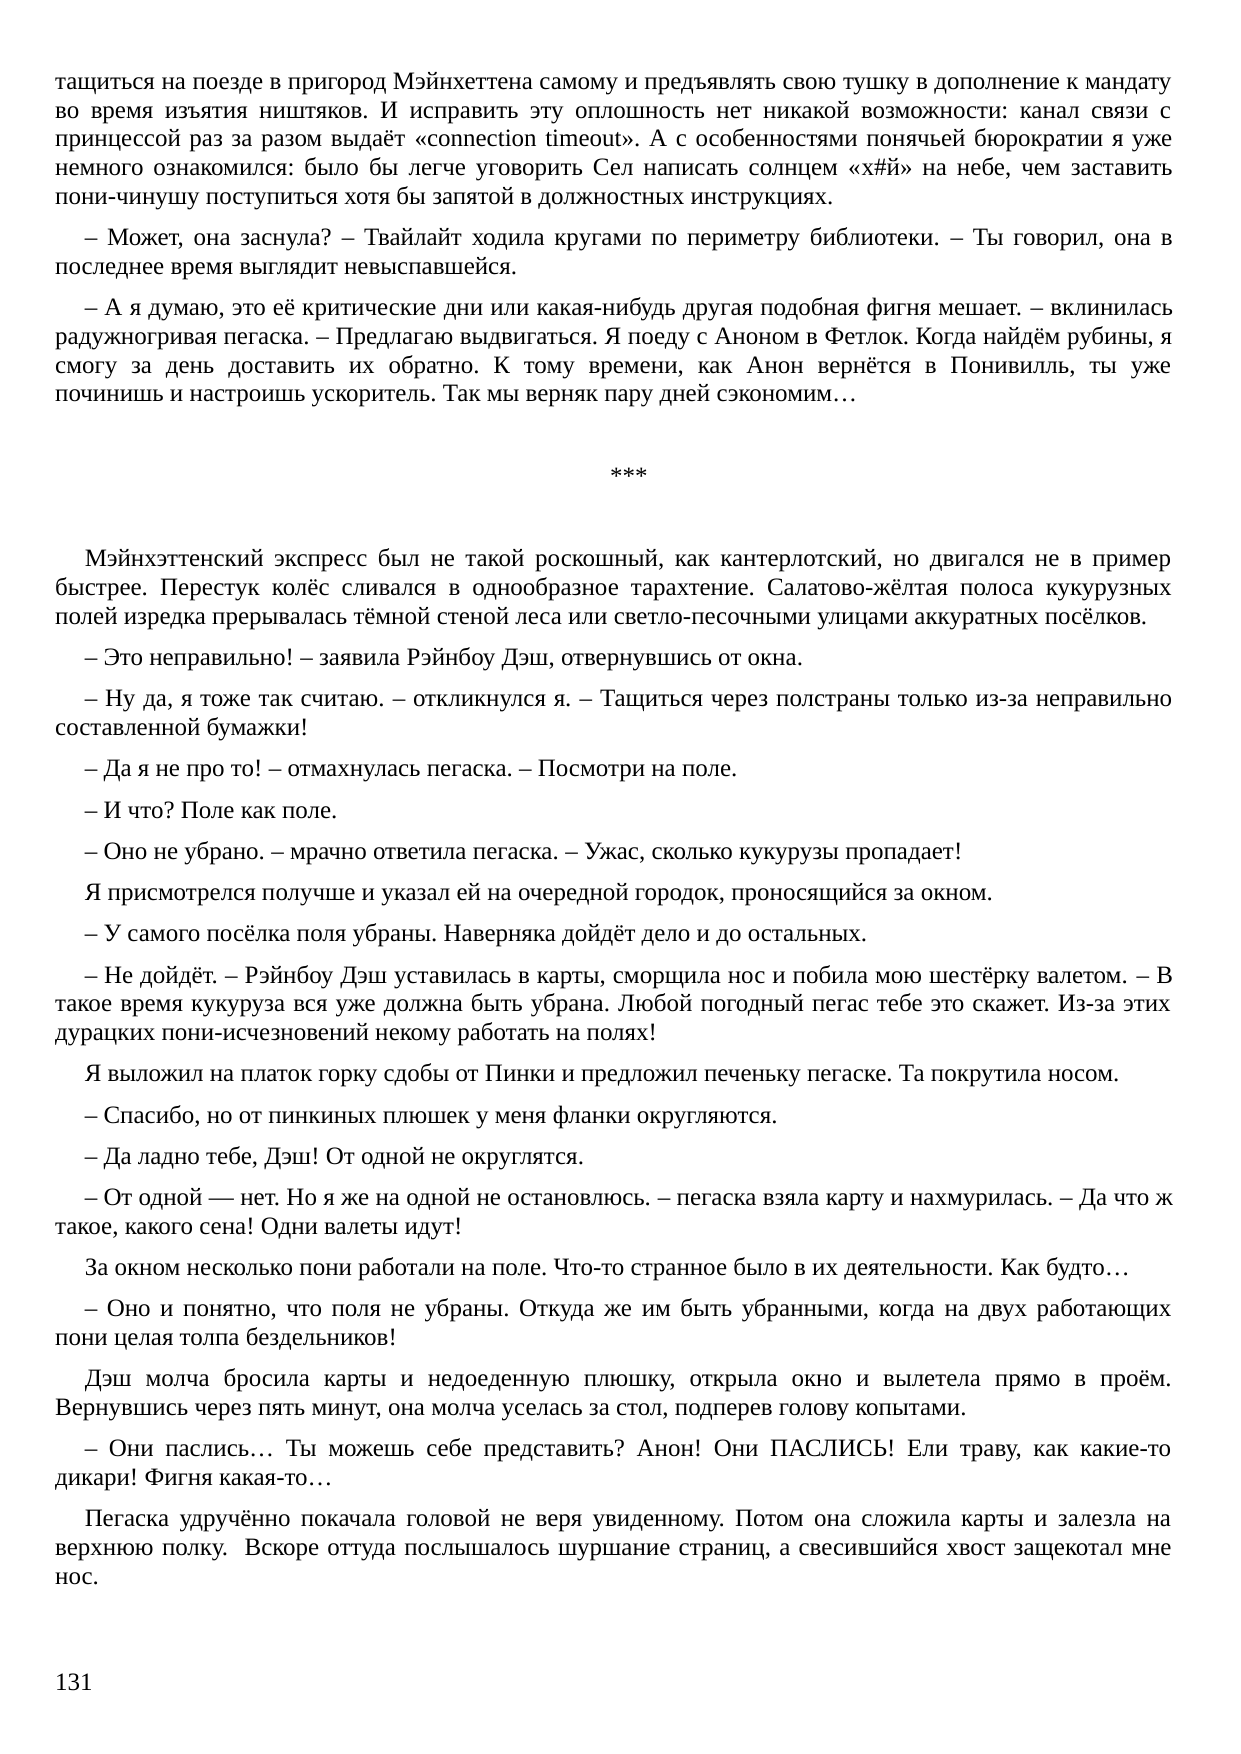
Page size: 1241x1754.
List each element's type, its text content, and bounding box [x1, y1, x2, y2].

text *** [55, 461, 1173, 490]
text – Это неправильно! – заявила Рэйнбоу Дэш, отвернувшись от окна. [55, 642, 1173, 671]
text Пегаска удручённо покачала головой не веря увиденному. Потом она сложила карты и залезла на верхнюю полку. Вскоре оттуда послышалось шуршание страниц, а свесившийся хвост защекотал мне нос. [55, 1503, 1173, 1590]
text Я присмотрелся получше и указал ей на очередной городок, проносящийся за окном. [55, 877, 1173, 906]
text Дэш молча бросила карты и недоеденную плюшку, открыла окно и вылетела прямо в проём. Вернувшись через пять минут, она молча уселась за стол, подперев голову копытами. [55, 1363, 1173, 1421]
text – Может, она заснула? – Твайлайт ходила кругами по периметру библиотеки. – Ты говорил, она в последнее время выглядит невыспавшейся. [55, 222, 1173, 280]
text тащиться на поезде в пригород Мэйнхеттена самому и предъявлять свою тушку в дополнение к мандату во время изъятия ништяков. И исправить эту оплошность нет никакой возможности: канал связи с принцессой раз за разом выдаёт «connection timeout». А с особенностями понячьей бюрократии я уже немного ознакомился: было бы легче уговорить Сел написать солнцем «х#й» на небе, чем заставить пони-чинушу поступиться хотя бы запятой в должностных инструкциях. [55, 66, 1173, 210]
text – От одной — нет. Но я же на одной не остановлюсь. – пегаска взяла карту и нахмурилась. – Да что ж такое, какого сена! Одни валеты идут! [55, 1182, 1173, 1240]
text – Да я не про то! – отмахнулась пегаска. – Посмотри на поле. [55, 753, 1173, 782]
text – И что? Поле как поле. [55, 795, 1173, 823]
text Я выложил на платок горку сдобы от Пинки и предложил печеньку пегаске. Та покрутила носом. [55, 1058, 1173, 1087]
text – Да ладно тебе, Дэш! От одной не округлятся. [55, 1141, 1173, 1170]
text – У самого посёлка поля убраны. Наверняка дойдёт дело и до остальных. [55, 918, 1173, 947]
text За окном несколько пони работали на поле. Что-то странное было в их деятельности. Как будто… [55, 1252, 1173, 1281]
text – Оно не убрано. – мрачно ответила пегаска. – Ужас, сколько кукурузы пропадает! [55, 836, 1173, 865]
text – Оно и понятно, что поля не убраны. Откуда же им быть убранными, когда на двух работающих пони целая толпа бездельников! [55, 1293, 1173, 1351]
text – А я думаю, это её критические дни или какая-нибудь другая подобная фигня мешает. – вклинилась радужногривая пегаска. – Предлагаю выдвигаться. Я поеду с Аноном в Фетлок. Когда найдём рубины, я смогу за день доставить их обратно. К тому времени, как Анон вернётся в Понивилль, ты уже починишь и настроишь ускоритель. Так мы верняк пару дней сэкономим… [55, 292, 1173, 407]
text – Ну да, я тоже так считаю. – откликнулся я. – Тащиться через полстраны только из-за неправильно составленной бумажки! [55, 683, 1173, 741]
text – Не дойдёт. – Рэйнбоу Дэш уставилась в карты, сморщила нос и побила мою шестёрку валетом. – В такое время кукуруза вся уже должна быть убрана. Любой погодный пегас тебе это скажет. Из-за этих дурацких пони-исчезновений некому работать на полях! [55, 960, 1173, 1046]
text – Они паслись… Ты можешь себе представить? Анон! Они ПАСЛИСЬ! Ели траву, как какие-то дикари! Фигня какая-то… [55, 1433, 1173, 1491]
text – Спасибо, но от пинкиных плюшек у меня фланки округляются. [55, 1100, 1173, 1128]
text Мэйнхэттенский экспресс был не такой роскошный, как кантерлотский, но двигался не в пример быстрее. Перестук колёс сливался в однообразное тарахтение. Салатово-жёлтая полоса кукурузных полей изредка прерывалась тёмной стеной леса или светло-песочными улицами аккуратных посёлков. [55, 543, 1173, 630]
